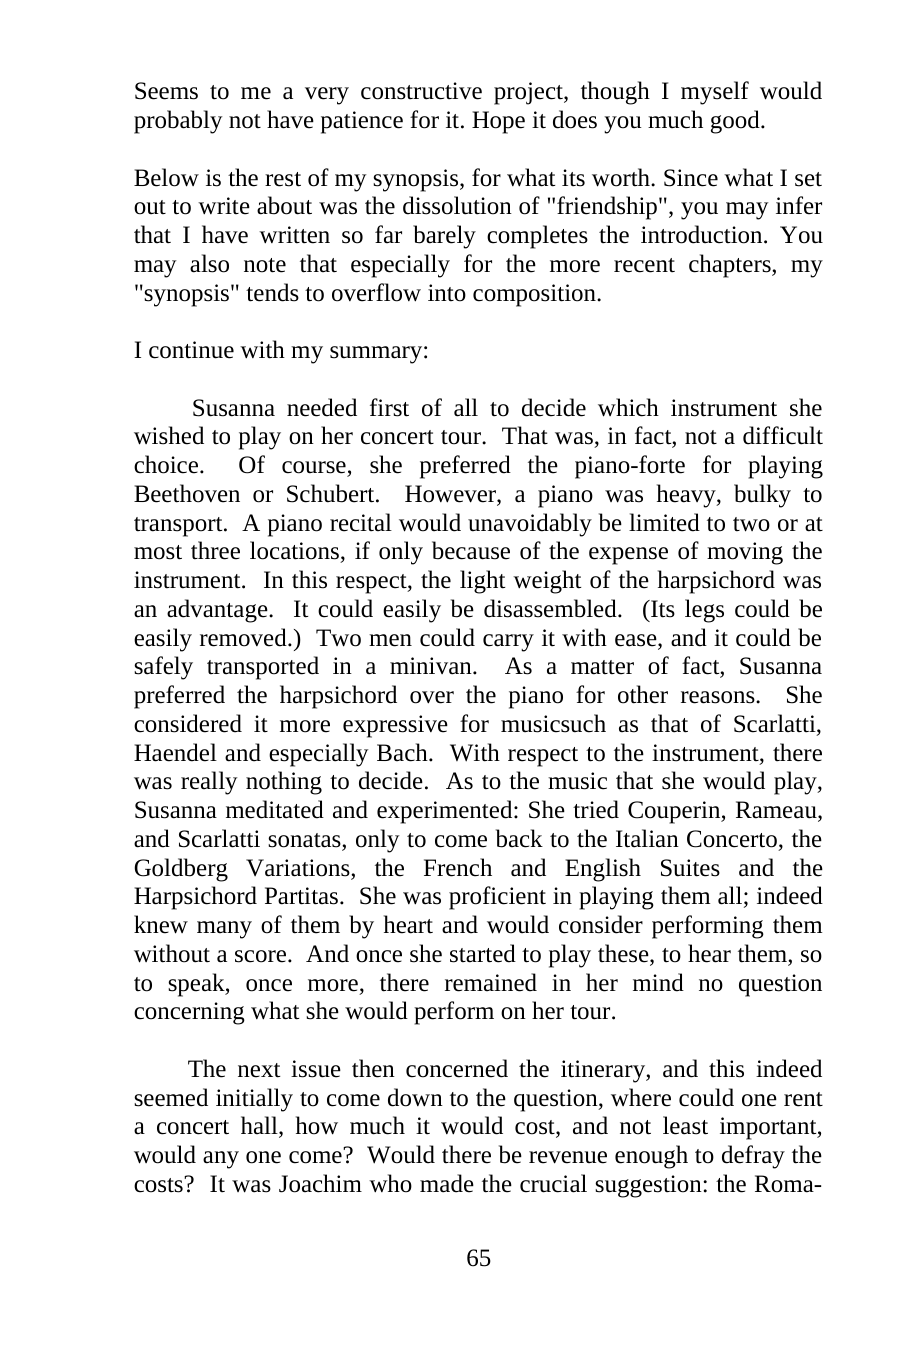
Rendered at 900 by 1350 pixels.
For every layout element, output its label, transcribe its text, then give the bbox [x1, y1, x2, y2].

text Susanna needed first of all to decide which instrument she wished to play on her concert tour. That was, in fact, not a difficult choice. Of course, she preferred the piano-forte for playing Beethoven or Schubert. However, a piano was heavy, bulky to transport. A piano recital would unavoidably be limited to two or at most three locations, if only because of the expense of moving the instrument. In this respect, the light weight of the harpsichord was an advantage. It could easily be disassembled. (Its legs could be easily removed.) Two men could carry it with ease, and it could be safely transported in a minivan. As a matter of fact, Susanna preferred the harpsichord over the piano for other reasons. She considered it more expressive for musicsuch as that of Scarlatti, Haendel and especially Bach. With respect to the instrument, there was really nothing to decide. As to the music that she would play, Susanna meditated and experimented: She tried Couperin, Rameau, and Scarlatti sonatas, only to come back to the Italian Concerto, the Goldberg Variations, the French and English Suites and the Harpsichord Partitas. She was proficient in playing them all; indeed knew many of them by heart and would consider performing them without a score. And once she started to play these, to hear them, so to speak, once more, there remained in her mind no question concerning what she would perform on her tour. [133, 393, 823, 1025]
text I continue with my summary: [133, 335, 823, 364]
text Seems to me a very constructive project, though I myself would probably not have patience for it. Hope it does you much good. [133, 76, 823, 134]
text Below is the rest of my synopsis, for what its worth. Since what I set out to write about was the dissolution of "friendship", you may infer that I have written so far barely completes the introduction. You may also note that especially for the more recent chapters, my "synopsis" tends to overflow into composition. [133, 163, 823, 306]
text The next issue then concerned the itinerary, and this indeed seemed initially to come down to the question, where could one rent a concert hall, how much it would cost, and not least important, would any one come? Would there be revenue enough to defray the costs? It was Joachim who made the crucial suggestion: the Roma- [133, 1054, 823, 1198]
